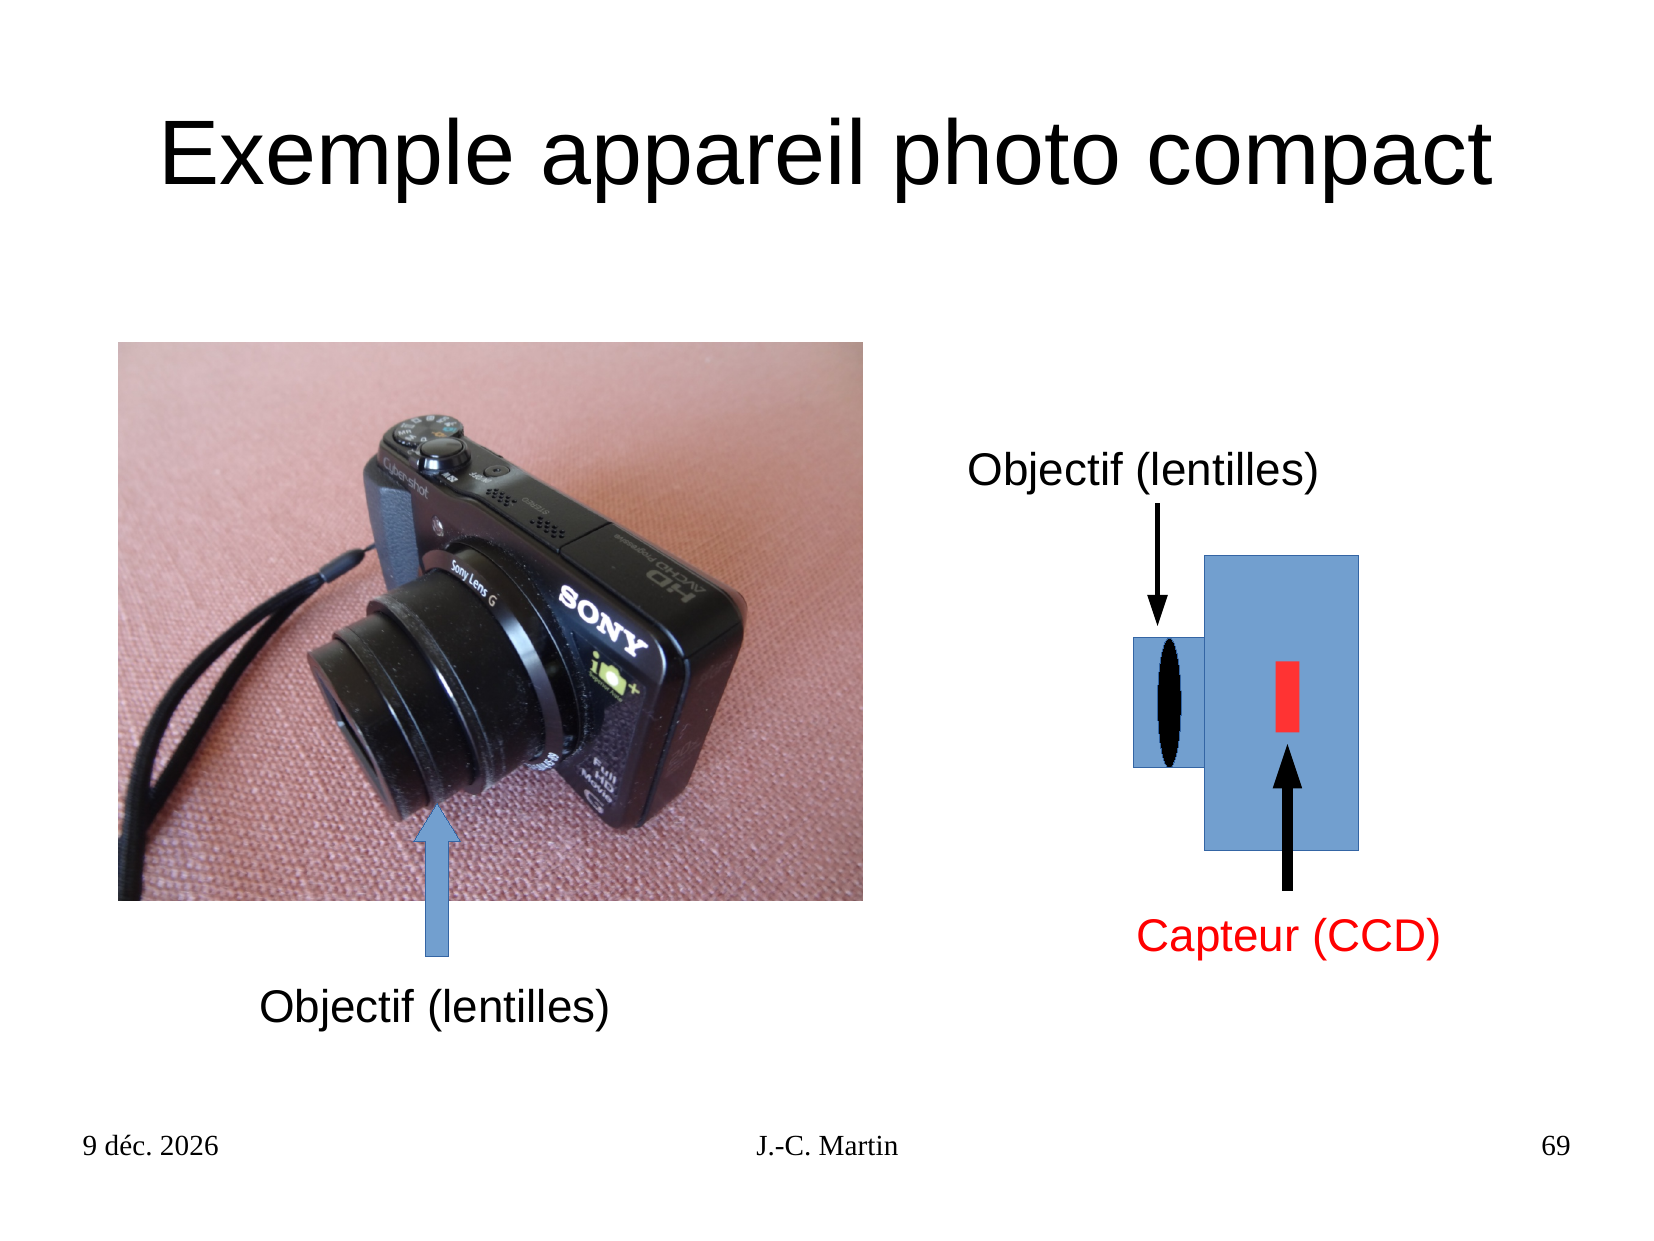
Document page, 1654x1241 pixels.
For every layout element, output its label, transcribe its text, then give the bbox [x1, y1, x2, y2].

text_box Capteur (CCD) [1122, 902, 1458, 969]
picture [118, 342, 863, 901]
text_box [1133, 555, 1359, 851]
text_box Objectif (lentilles) [244, 973, 627, 1040]
title Exemple appareil photo compact [82, 49, 1571, 257]
text_box Objectif (lentilles) [953, 437, 1335, 504]
text_box [413, 803, 461, 957]
